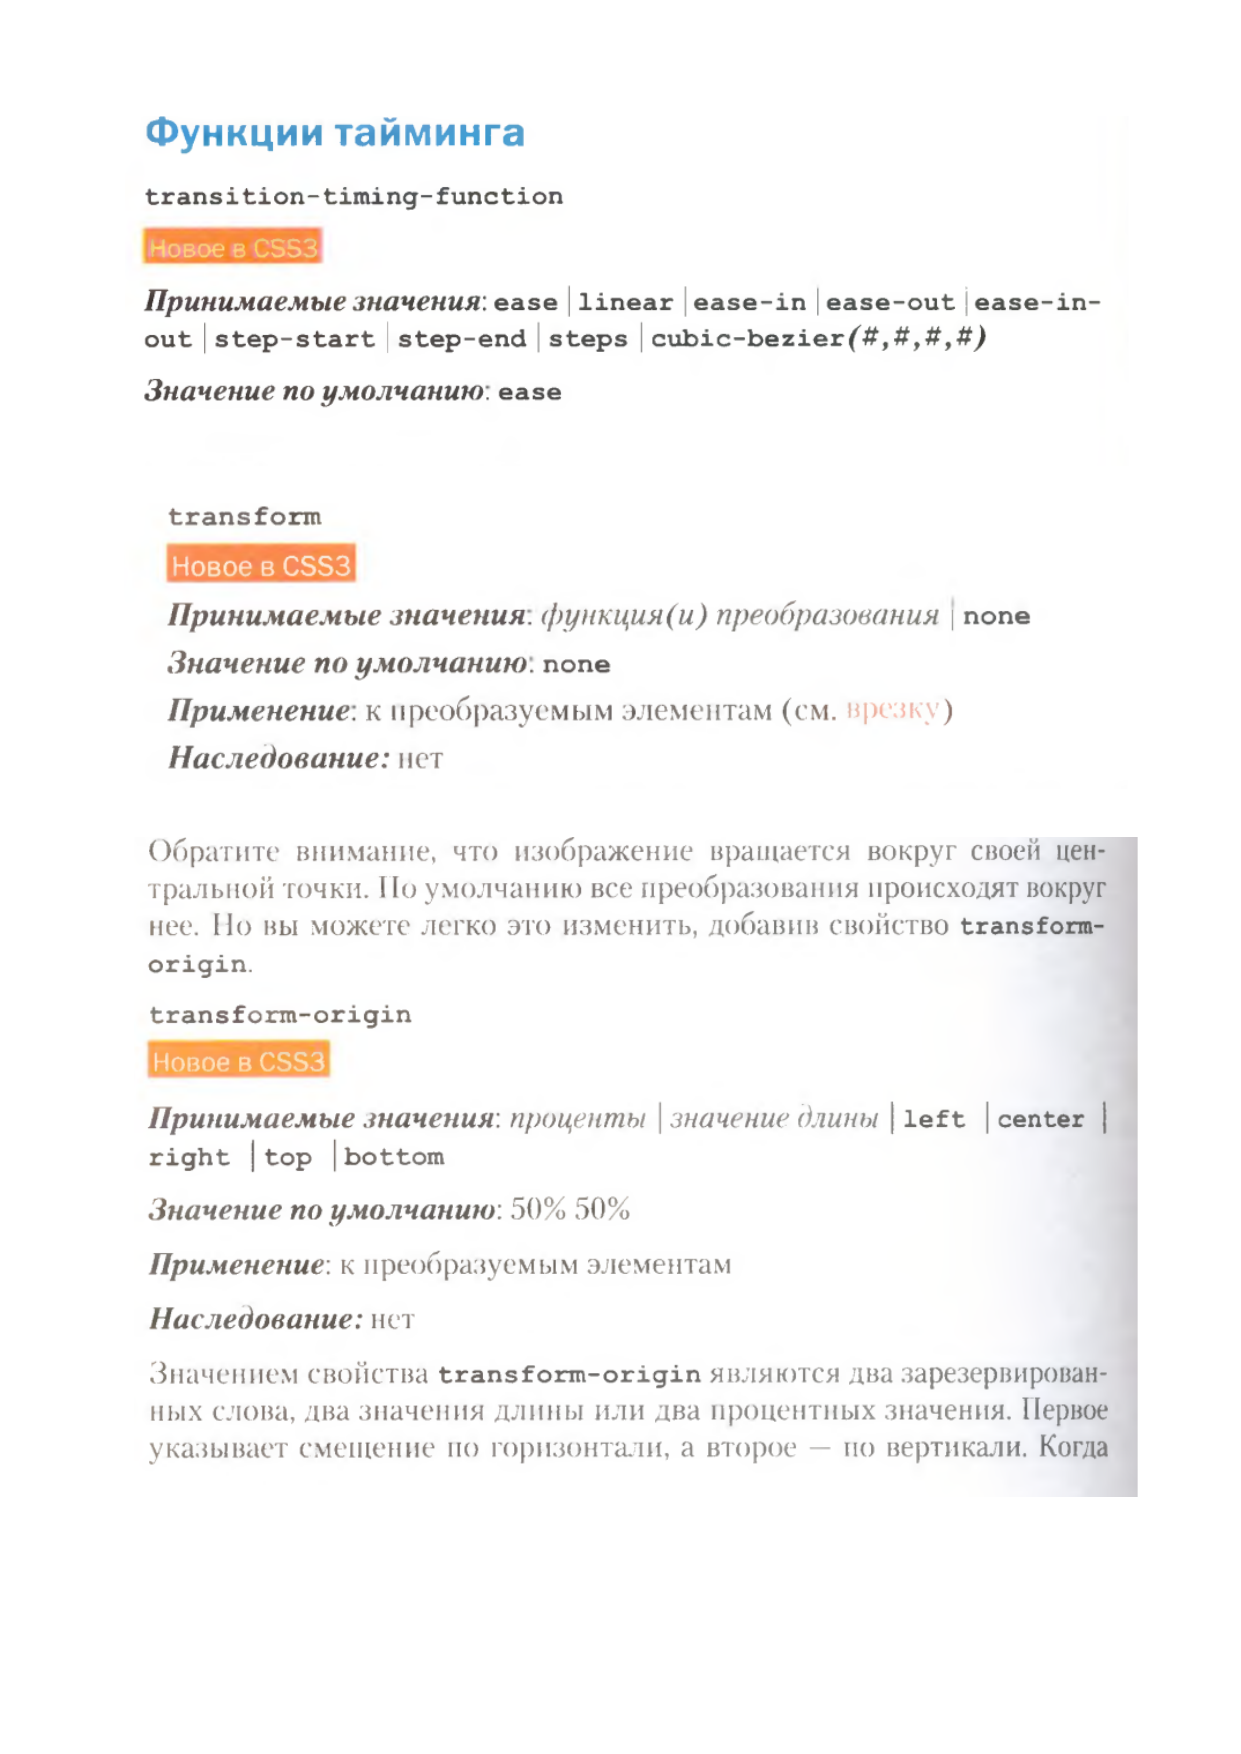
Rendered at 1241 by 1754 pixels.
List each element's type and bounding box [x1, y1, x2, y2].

picture [124, 116, 1129, 466]
picture [133, 837, 1138, 1497]
picture [123, 503, 1128, 789]
